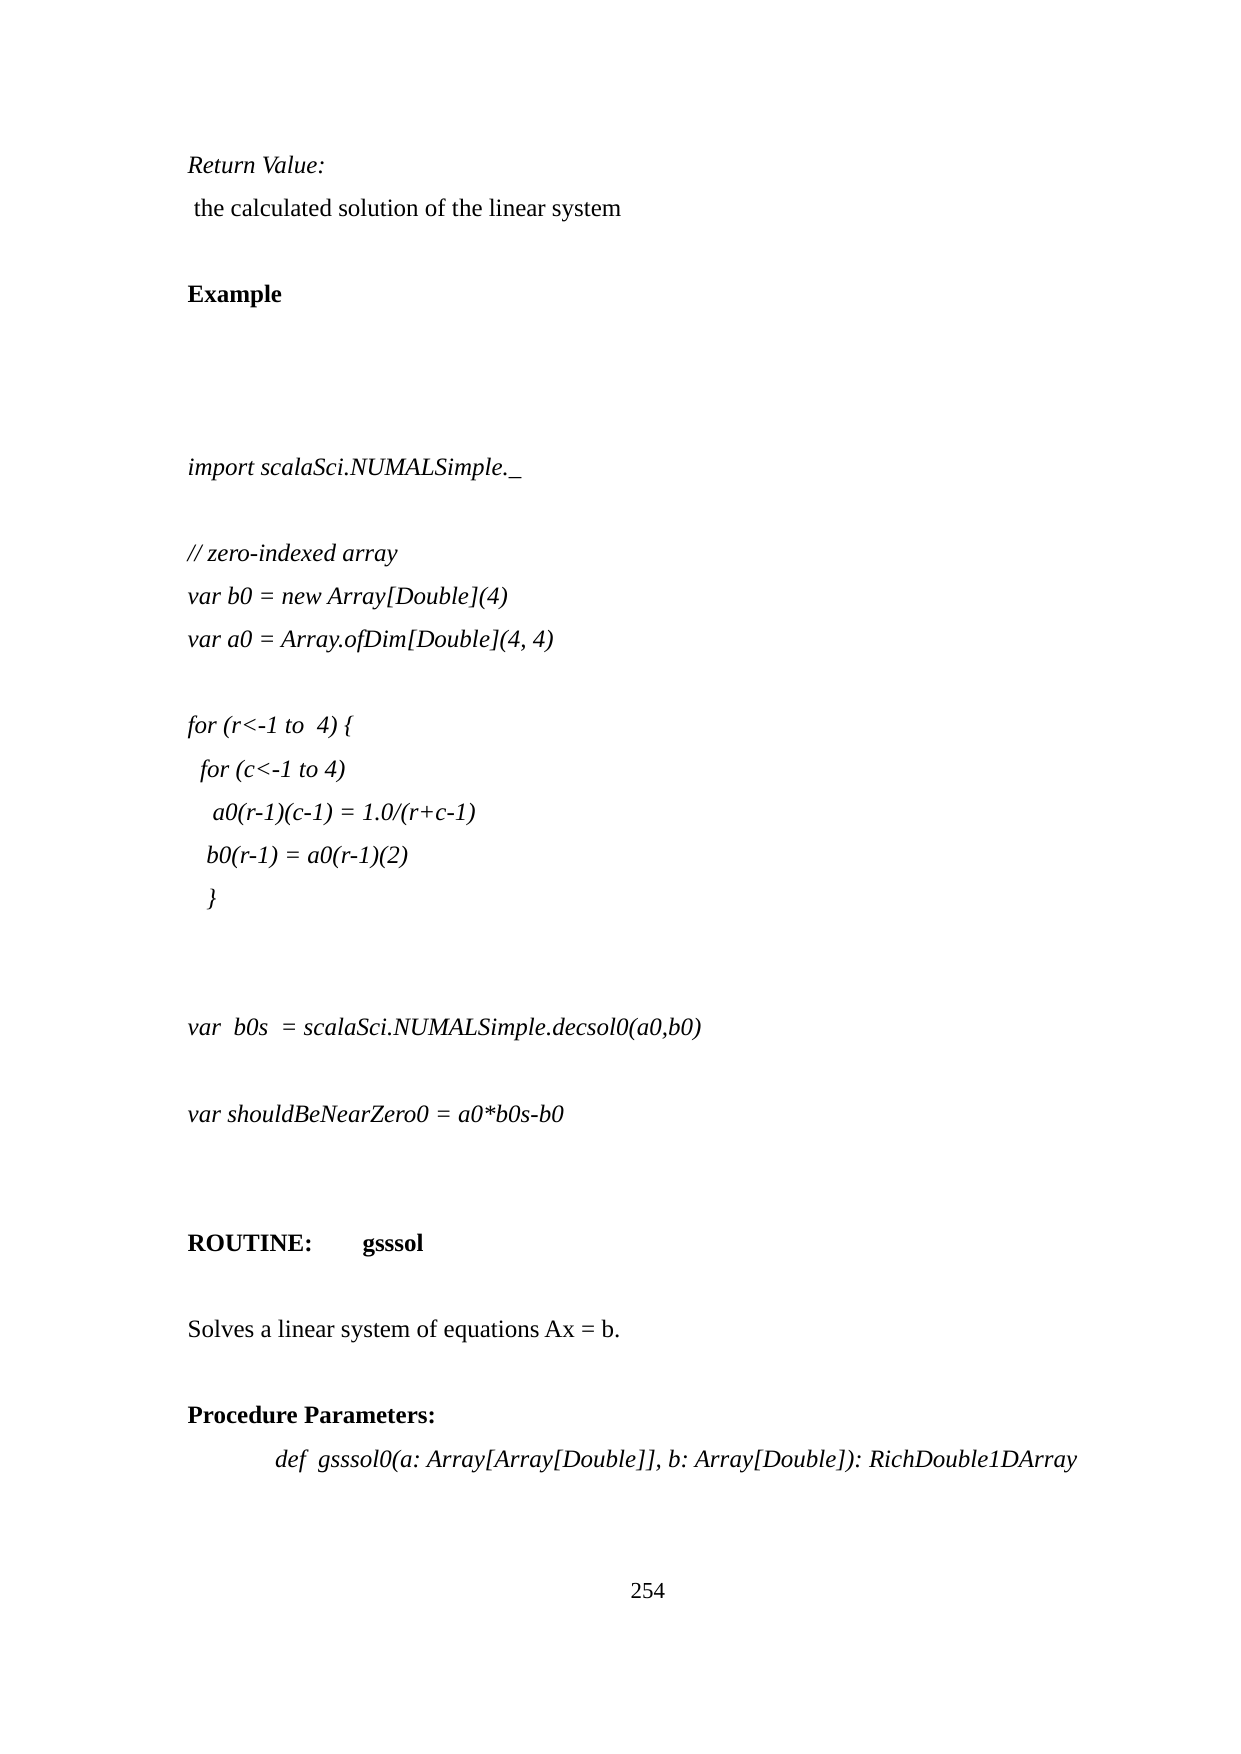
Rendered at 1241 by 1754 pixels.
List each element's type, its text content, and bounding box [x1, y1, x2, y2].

text Procedure Parameters: [187, 1401, 1108, 1429]
text var shouldBeNearZero0 = a0*b0s-b0 [187, 1099, 1108, 1127]
text for (c<-1 to 4) [187, 754, 1108, 782]
text var b0s = scalaSci.NUMALSimple.decsol0(a0,b0) [187, 1012, 1108, 1041]
text var b0 = new Array[Double](4) [187, 581, 1108, 610]
text def gsssol0(a: Array[Array[Double]], b: Array[Double]): RichDouble1DArray [187, 1444, 1108, 1472]
text the calculated solution of the linear system [187, 193, 1108, 222]
text b0(r-1) = a0(r-1)(2) [187, 840, 1108, 869]
text import scalaSci.NUMALSimple._ [187, 452, 1108, 481]
text a0(r-1)(c-1) = 1.0/(r+c-1) [187, 797, 1108, 826]
text Example [187, 279, 1108, 308]
text Return Value: [187, 150, 1108, 179]
text Solves a linear system of equations Ax = b. [187, 1314, 1108, 1343]
text } [187, 883, 1108, 912]
text for (r<-1 to 4) { [187, 711, 1108, 739]
text var a0 = Array.ofDim[Double](4, 4) [187, 624, 1108, 653]
text ROUTINE: gsssol [187, 1228, 1108, 1257]
text // zero-indexed array [187, 538, 1108, 567]
